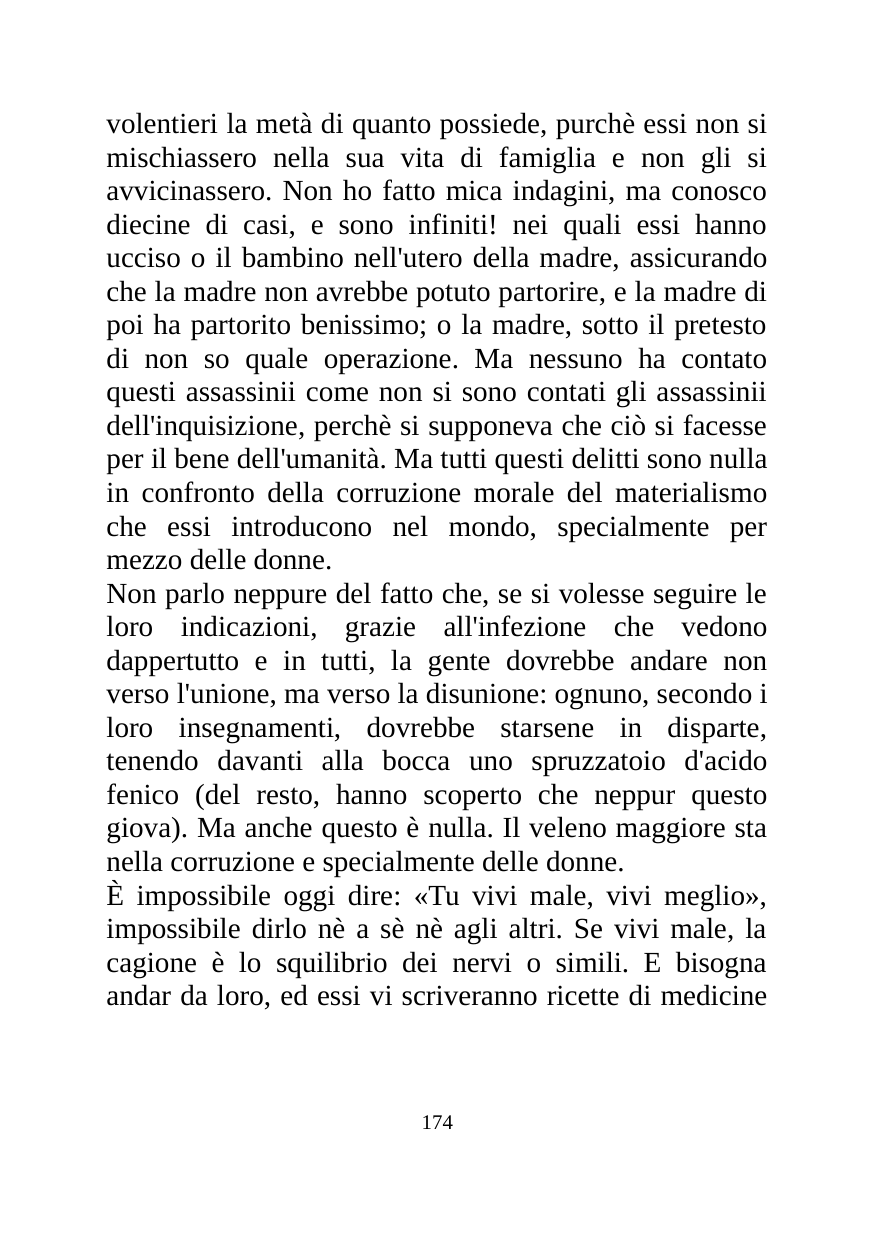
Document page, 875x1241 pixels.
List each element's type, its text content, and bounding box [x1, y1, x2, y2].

text Non parlo neppure del fatto che, se si volesse seguire le loro indicazioni, grazie all'infezione che vedono dappertutto e in tutti, la gente dovrebbe andare non verso l'unione, ma verso la disunione: ognuno, secondo i loro insegnamenti, dovrebbe starsene in disparte, tenendo davanti alla bocca uno spruzzatoio d'acido fenico (del resto, hanno scoperto che neppur questo giova). Ma anche questo è nulla. Il veleno maggiore sta nella corruzione e specialmente delle donne. [106, 576, 768, 878]
text È impossibile oggi dire: «Tu vivi male, vivi meglio», impossibile dirlo nè a sè nè agli altri. Se vivi male, la cagione è lo squilibrio dei nervi o simili. E bisogna andar da loro, ed essi vi scriveranno ricette di medicine [106, 878, 768, 1012]
text volentieri la metà di quanto possiede, purchè essi non si mischiassero nella sua vita di famiglia e non gli si avvicinassero. Non ho fatto mica indagini, ma conosco diecine di casi, e sono infiniti! nei quali essi hanno ucciso o il bambino nell'utero della madre, assicurando che la madre non avrebbe potuto partorire, e la madre di poi ha partorito benissimo; o la madre, sotto il pretesto di non so quale operazione. Ma nessuno ha contato questi assassinii come non si sono contati gli assassinii dell'inquisizione, perchè si supponeva che ciò si facesse per il bene dell'umanità. Ma tutti questi delitti sono nulla in confronto della corruzione morale del materialismo che essi introducono nel mondo, specialmente per mezzo delle donne. [106, 106, 768, 576]
